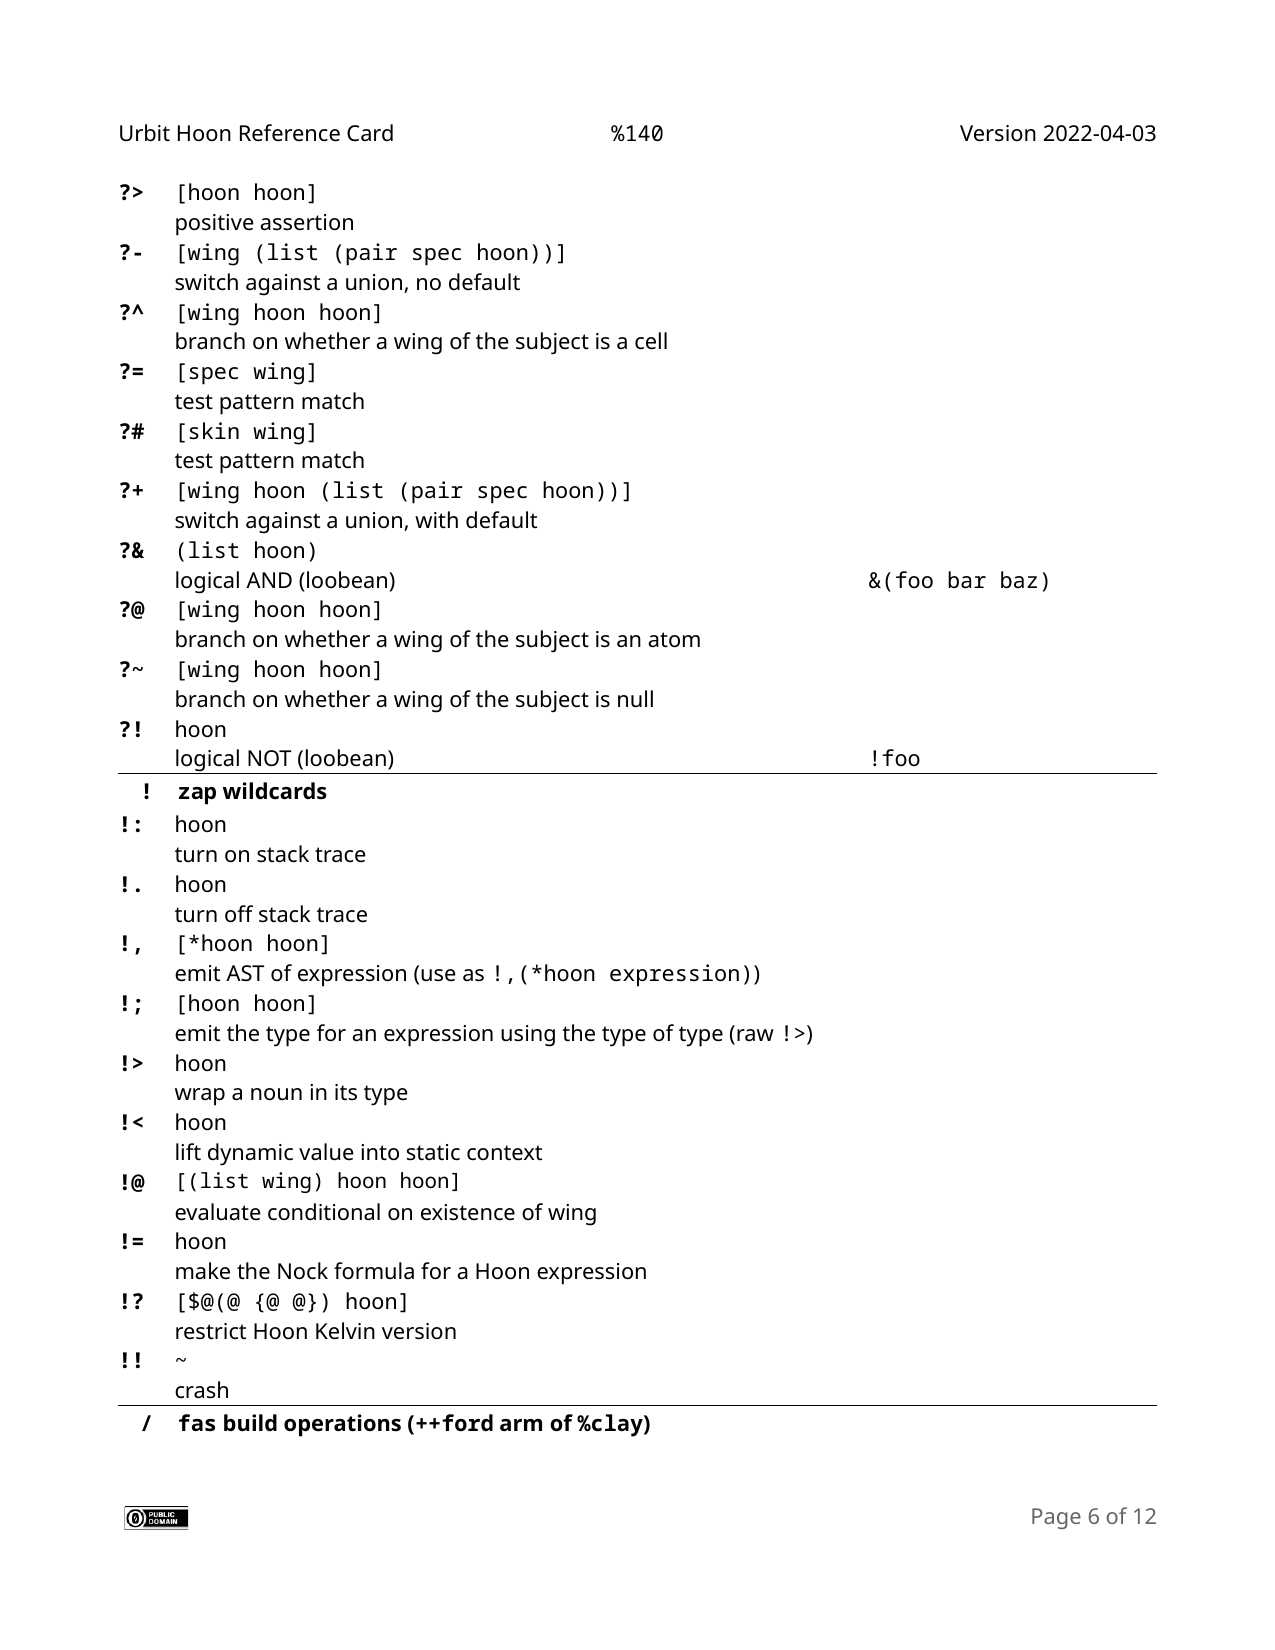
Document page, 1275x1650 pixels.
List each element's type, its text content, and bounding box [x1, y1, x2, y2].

table_cell !< [118, 1107, 174, 1137]
table_cell crash [174, 1375, 1157, 1405]
table_cell ?- [118, 237, 174, 267]
table_cell [868, 714, 1157, 743]
table_cell ?> [118, 178, 174, 207]
table_cell ?@ [118, 595, 174, 624]
table_cell [wing hoon hoon] [174, 297, 1157, 326]
table_cell branch on whether a wing of the subject is an atom [174, 624, 1157, 654]
table_cell ?# [118, 416, 174, 446]
table_cell [118, 744, 174, 773]
table_cell emit AST of expression (use as !,(*hoon expression)) [174, 958, 1157, 988]
table_cell [118, 839, 174, 869]
table_cell [(list wing) hoon hoon] [174, 1167, 1157, 1196]
table_cell [118, 565, 174, 594]
table_cell !: [118, 809, 174, 839]
table_cell [118, 326, 174, 356]
table_cell !> [118, 1048, 174, 1077]
table_cell [hoon hoon] [174, 178, 1157, 207]
table_cell [118, 267, 174, 297]
table_cell !! [118, 1345, 174, 1375]
table_cell [118, 1316, 174, 1345]
table_cell ?~ [118, 654, 174, 684]
table_cell positive assertion [174, 207, 1157, 237]
table_cell !foo [868, 744, 1157, 773]
table_cell [118, 1375, 174, 1405]
table_cell [wing hoon (list (pair spec hoon))] [174, 475, 1157, 505]
table_cell ?+ [118, 475, 174, 505]
table_cell turn off stack trace [174, 899, 1157, 928]
table_cell [118, 1077, 174, 1107]
table_cell !; [118, 988, 174, 1018]
table_cell turn on stack trace [174, 839, 1157, 869]
table_cell make the Nock formula for a Hoon expression [174, 1256, 1157, 1286]
table_cell [118, 899, 174, 928]
table_cell emit the type for an expression using the type of type (raw !>) [174, 1018, 1157, 1047]
table_cell ?= [118, 356, 174, 386]
table_cell [118, 958, 174, 988]
table_cell ?& [118, 535, 174, 565]
table_cell !, [118, 928, 174, 958]
table_cell [118, 684, 174, 714]
table_cell hoon [174, 714, 868, 743]
table_cell [spec wing] [174, 356, 1157, 386]
table_cell logical AND (loobean) [174, 565, 868, 594]
table_cell [118, 505, 174, 535]
table_cell [118, 1196, 174, 1226]
table_cell ~ [174, 1345, 1157, 1375]
table_cell [118, 1018, 174, 1047]
table_cell branch on whether a wing of the subject is a cell [174, 326, 1157, 356]
table_cell test pattern match [174, 386, 1157, 416]
table_cell zap wildcards [174, 774, 1157, 809]
table_cell (list hoon) [174, 535, 868, 565]
table_cell !. [118, 869, 174, 898]
table_cell [wing (list (pair spec hoon))] [174, 237, 1157, 267]
table_cell [*hoon hoon] [174, 928, 1157, 958]
table_cell hoon [174, 1048, 1157, 1077]
table_cell [$@(@ {@ @}) hoon] [174, 1286, 1157, 1316]
table_cell [hoon hoon] [174, 988, 1157, 1018]
table_cell [wing hoon hoon] [174, 595, 1157, 624]
table_cell branch on whether a wing of the subject is null [174, 684, 1157, 714]
table_cell hoon [174, 809, 1157, 839]
table_cell !@ [118, 1167, 174, 1196]
table_cell switch against a union, no default [174, 267, 1157, 297]
table_cell hoon [174, 1226, 1157, 1256]
table_cell hoon [174, 869, 1157, 898]
table_cell [skin wing] [174, 416, 1157, 446]
table_cell ! [118, 774, 174, 809]
table_cell logical NOT (loobean) [174, 744, 868, 773]
table_cell [118, 386, 174, 416]
table_cell [118, 446, 174, 475]
table_cell ?! [118, 714, 174, 743]
table_cell lift dynamic value into static context [174, 1137, 1157, 1167]
table_cell ?^ [118, 297, 174, 326]
table_cell evaluate conditional on existence of wing [174, 1196, 1157, 1226]
table_cell &(foo bar baz) [868, 565, 1157, 594]
table_cell wrap a noun in its type [174, 1077, 1157, 1107]
table_cell hoon [174, 1107, 1157, 1137]
table_cell !? [118, 1286, 174, 1316]
table_cell switch against a union, with default [174, 505, 1157, 535]
table_cell test pattern match [174, 446, 1157, 475]
table_cell [118, 624, 174, 654]
table_cell [118, 1137, 174, 1167]
table_cell fas build operations (++ford arm of %clay) [174, 1406, 1157, 1441]
picture [124, 1506, 189, 1530]
table_cell [118, 1256, 174, 1286]
table_cell [868, 535, 1157, 565]
table_cell / [118, 1406, 174, 1441]
table_cell [wing hoon hoon] [174, 654, 1157, 684]
table_cell != [118, 1226, 174, 1256]
table_cell restrict Hoon Kelvin version [174, 1316, 1157, 1345]
table_cell [118, 207, 174, 237]
